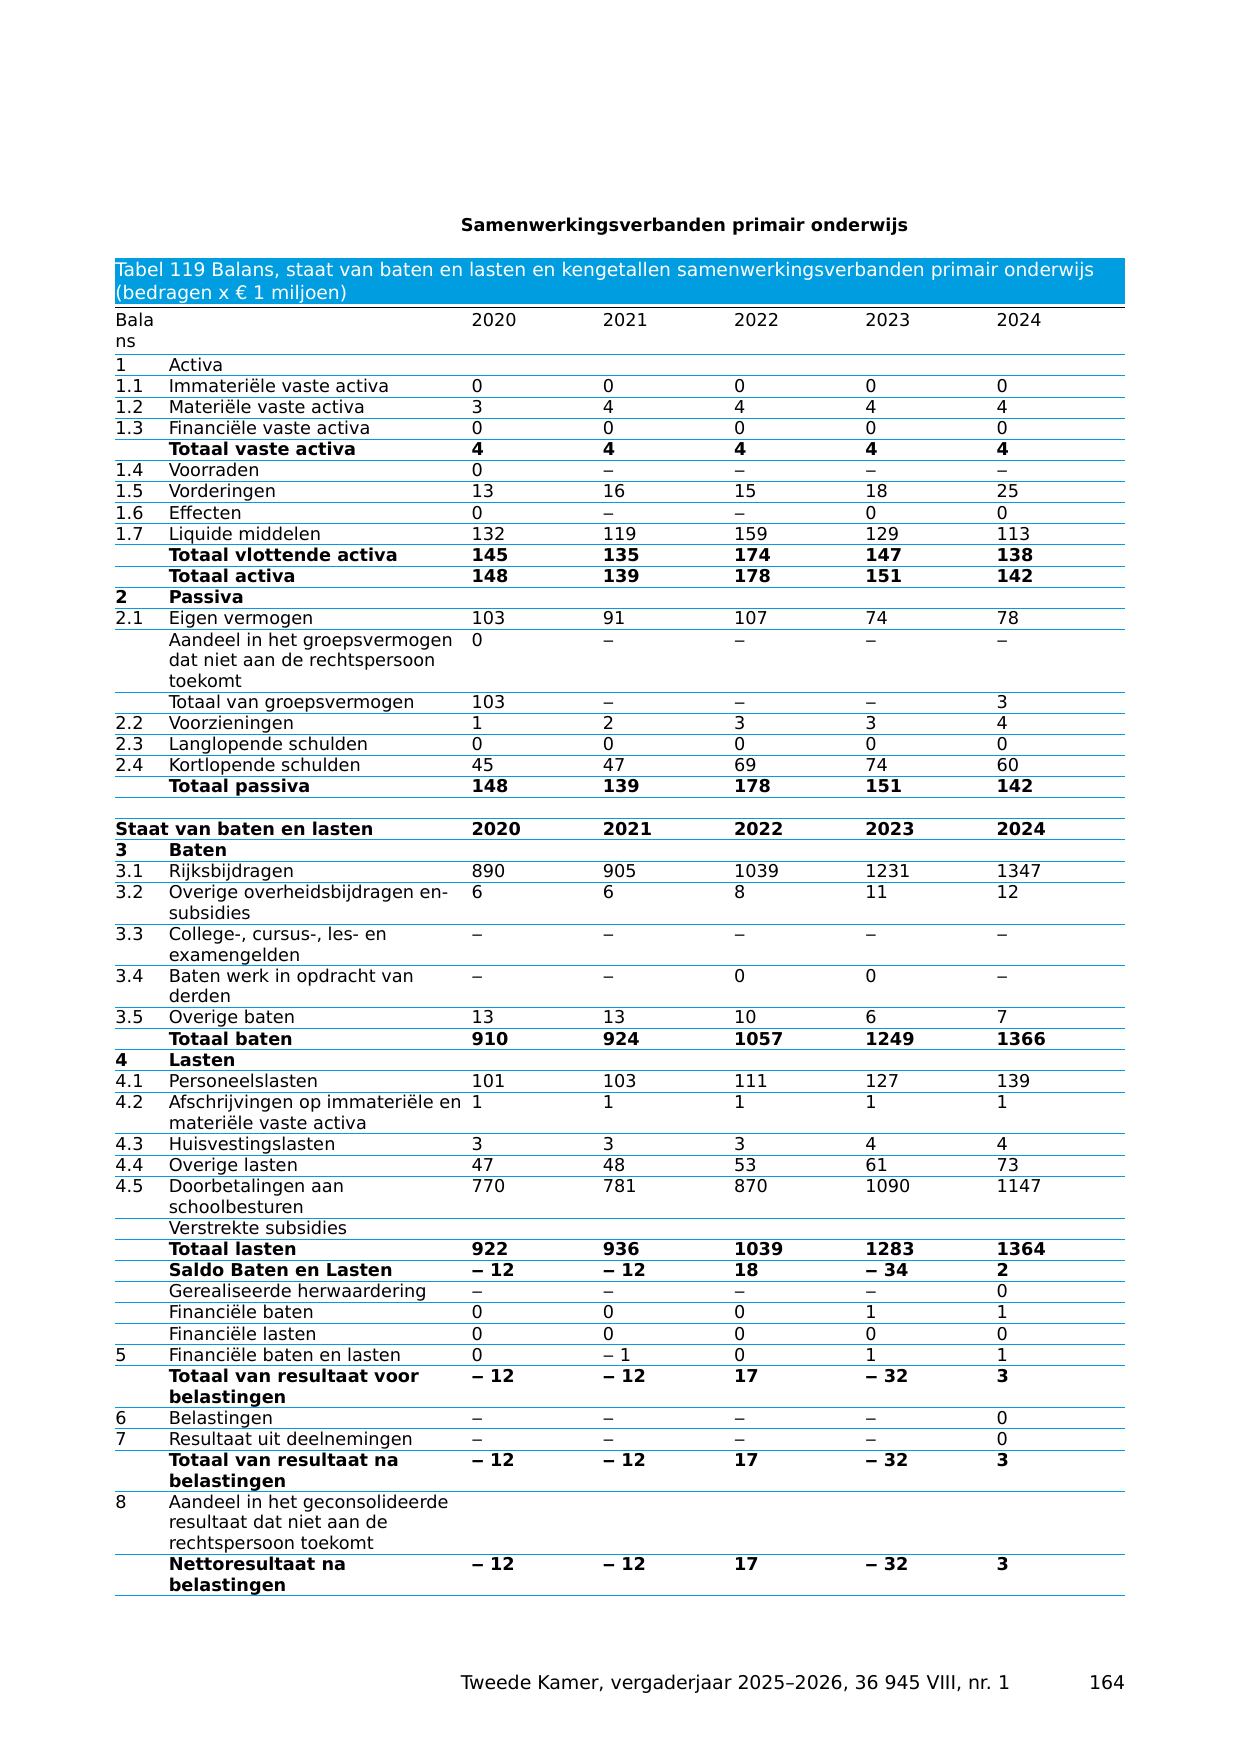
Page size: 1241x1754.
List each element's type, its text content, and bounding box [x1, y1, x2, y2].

table_cell 910 [469, 1029, 600, 1049]
table_cell ‒ [600, 630, 731, 691]
table_cell Huisvestingslasten [166, 1134, 468, 1154]
table_cell [862, 1050, 993, 1070]
table_cell ‒ [862, 925, 993, 965]
table_cell 60 [994, 756, 1125, 776]
table_cell Doorbetalingen aan schoolbesturen [166, 1177, 468, 1217]
table_cell Financiële lasten [166, 1324, 468, 1344]
table_cell ‒ 34 [862, 1261, 993, 1281]
table_cell ‒ 12 [600, 1366, 731, 1407]
table_cell 1 [862, 1345, 993, 1365]
table_cell [115, 1240, 166, 1260]
table_cell [994, 1492, 1125, 1554]
table_cell 1347 [994, 862, 1125, 882]
table_cell [115, 440, 166, 460]
table_cell [469, 798, 600, 818]
table_cell [115, 1303, 166, 1323]
table_cell Financiële baten [166, 1303, 468, 1323]
table_cell 103 [469, 693, 600, 712]
table_cell Overige baten [166, 1008, 468, 1028]
table_cell Totaal van resultaat na belastingen [166, 1451, 468, 1491]
table_cell 139 [994, 1071, 1125, 1092]
table_cell 0 [862, 376, 993, 396]
table_cell ‒ [600, 1429, 731, 1449]
table_cell 1 [115, 355, 166, 375]
table_cell ‒ [731, 925, 862, 965]
table_cell [994, 588, 1125, 608]
table_cell 8 [115, 1492, 166, 1554]
table_cell [994, 840, 1125, 861]
table_cell [731, 588, 862, 608]
table_cell 119 [600, 524, 731, 544]
table_cell 18 [862, 482, 993, 502]
table_cell Financiële baten en lasten [166, 1345, 468, 1365]
table_cell 4 [994, 714, 1125, 734]
table_cell ‒ 12 [600, 1451, 731, 1491]
table_cell 174 [731, 545, 862, 566]
table_cell Voorzieningen [166, 714, 468, 734]
table_cell 0 [994, 735, 1125, 755]
table_cell 151 [862, 567, 993, 587]
table_cell 139 [600, 567, 731, 587]
table_cell [600, 1492, 731, 1554]
table_cell 1.2 [115, 398, 166, 417]
table_cell 78 [994, 609, 1125, 629]
table_cell 0 [994, 419, 1125, 439]
table_cell 139 [600, 777, 731, 797]
table_cell 0 [469, 461, 600, 481]
table_cell Personeelslasten [166, 1071, 468, 1092]
table_cell ‒ [994, 966, 1125, 1007]
table_cell [862, 1219, 993, 1238]
table_cell Nettoresultaat na belastingen [166, 1555, 468, 1595]
table_cell 0 [469, 1324, 600, 1344]
table_cell 8 [731, 883, 862, 923]
table_cell 16 [600, 482, 731, 502]
table_cell [731, 355, 862, 375]
table_cell 6 [115, 1408, 166, 1428]
table_cell 1 [731, 1093, 862, 1133]
table_cell 1 [469, 1093, 600, 1133]
table_cell 0 [994, 1282, 1125, 1302]
table_cell 6 [469, 883, 600, 923]
table_cell 0 [731, 735, 862, 755]
table_cell 5 [115, 1345, 166, 1365]
table_cell 1039 [731, 1240, 862, 1260]
table_cell [994, 798, 1125, 818]
table_cell 1057 [731, 1029, 862, 1049]
table_cell 91 [600, 609, 731, 629]
table_cell ‒ 12 [469, 1555, 600, 1595]
table_cell 151 [862, 777, 993, 797]
table_cell 53 [731, 1156, 862, 1176]
table_cell ‒ [862, 1408, 993, 1428]
table_cell 0 [469, 630, 600, 691]
table_cell 0 [994, 1324, 1125, 1344]
table_cell 148 [469, 567, 600, 587]
table_cell 2 [994, 1261, 1125, 1281]
table_cell 770 [469, 1177, 600, 1217]
table_cell ‒ [600, 1282, 731, 1302]
table_cell ‒ [731, 1408, 862, 1428]
table_cell 6 [600, 883, 731, 923]
table_cell 13 [600, 1008, 731, 1028]
table_cell 1.4 [115, 461, 166, 481]
table_cell 3 [731, 714, 862, 734]
table_cell 0 [469, 1303, 600, 1323]
table_cell 890 [469, 862, 600, 882]
table_cell 145 [469, 545, 600, 566]
table_cell [731, 1219, 862, 1238]
table_cell 0 [731, 419, 862, 439]
table_cell Saldo Baten en Lasten [166, 1261, 468, 1281]
table_cell [600, 588, 731, 608]
table_cell 0 [994, 376, 1125, 396]
table_cell 129 [862, 524, 993, 544]
table_cell 4 [600, 440, 731, 460]
table_cell 113 [994, 524, 1125, 544]
table_cell [166, 798, 468, 818]
table_cell 0 [994, 1408, 1125, 1428]
table_cell 7 [994, 1008, 1125, 1028]
table_cell Balans [115, 308, 166, 354]
table_cell 3 [469, 1134, 600, 1154]
table_cell Totaal activa [166, 567, 468, 587]
table_cell 1 [862, 1303, 993, 1323]
table_cell 0 [862, 503, 993, 523]
table_cell [115, 567, 166, 587]
table_cell [469, 355, 600, 375]
table_cell 1.5 [115, 482, 166, 502]
table_cell ‒ [994, 925, 1125, 965]
table_cell 2024 [994, 308, 1125, 354]
table_cell 25 [994, 482, 1125, 502]
table_cell 2022 [731, 819, 862, 839]
table_cell 1 [994, 1303, 1125, 1323]
table_cell ‒ [731, 1429, 862, 1449]
table_cell 3 [600, 1134, 731, 1154]
table_cell 2023 [862, 308, 993, 354]
table_cell 0 [469, 503, 600, 523]
table_cell ‒ 32 [862, 1366, 993, 1407]
table_cell 0 [862, 735, 993, 755]
table_cell 73 [994, 1156, 1125, 1176]
table_cell Totaal van resultaat voor belastingen [166, 1366, 468, 1407]
table_cell 7 [115, 1429, 166, 1449]
table_cell 0 [600, 735, 731, 755]
table_cell ‒ [469, 966, 600, 1007]
table_cell 3 [731, 1134, 862, 1154]
table_cell ‒ [469, 1282, 600, 1302]
table_cell 0 [600, 1303, 731, 1323]
table_cell 47 [600, 756, 731, 776]
table_cell 924 [600, 1029, 731, 1049]
table_cell Eigen vermogen [166, 609, 468, 629]
table_cell [862, 798, 993, 818]
table_cell Financiële vaste activa [166, 419, 468, 439]
table_cell 17 [731, 1451, 862, 1491]
table_cell 1249 [862, 1029, 993, 1049]
table_cell 1.3 [115, 419, 166, 439]
table_cell 2.3 [115, 735, 166, 755]
table_cell Baten werk in opdracht van derden [166, 966, 468, 1007]
table_cell 1.7 [115, 524, 166, 544]
table_cell Voorraden [166, 461, 468, 481]
table_cell Immateriële vaste activa [166, 376, 468, 396]
table_cell [600, 355, 731, 375]
table_cell [115, 1555, 166, 1595]
table_cell Totaal vaste activa [166, 440, 468, 460]
table_cell 905 [600, 862, 731, 882]
table_cell 1 [600, 1093, 731, 1133]
table_cell Aandeel in het geconsolideerde resultaat dat niet aan de rechtspersoon toekomt [166, 1492, 468, 1554]
table_cell [994, 1050, 1125, 1070]
table_cell 0 [600, 419, 731, 439]
table_cell 1231 [862, 862, 993, 882]
table_cell [115, 1366, 166, 1407]
table_cell [115, 1261, 166, 1281]
table_cell 127 [862, 1071, 993, 1092]
table_cell 103 [469, 609, 600, 629]
table_cell 4.5 [115, 1177, 166, 1217]
table_cell Langlopende schulden [166, 735, 468, 755]
table_cell 0 [469, 1345, 600, 1365]
table_cell 3.4 [115, 966, 166, 1007]
table_cell 3 [994, 1366, 1125, 1407]
table_cell 74 [862, 756, 993, 776]
table_cell Lasten [166, 1050, 468, 1070]
table_cell 159 [731, 524, 862, 544]
table_cell 178 [731, 777, 862, 797]
table_cell 4.3 [115, 1134, 166, 1154]
table_cell 1.6 [115, 503, 166, 523]
table_cell [115, 1219, 166, 1238]
table_cell [115, 693, 166, 712]
table_cell 1 [994, 1345, 1125, 1365]
table_cell [862, 588, 993, 608]
table_cell 3 [994, 1451, 1125, 1491]
table_cell 45 [469, 756, 600, 776]
table_cell 0 [994, 503, 1125, 523]
table_cell Verstrekte subsidies [166, 1219, 468, 1238]
table_cell 1283 [862, 1240, 993, 1260]
table_cell 2.2 [115, 714, 166, 734]
table_cell 2021 [600, 308, 731, 354]
table_cell ‒ [469, 925, 600, 965]
table_cell 0 [731, 376, 862, 396]
table_cell 922 [469, 1240, 600, 1260]
table_cell 0 [469, 419, 600, 439]
table_cell 135 [600, 545, 731, 566]
table_cell 2 [115, 588, 166, 608]
table_cell Totaal baten [166, 1029, 468, 1049]
table_cell 103 [600, 1071, 731, 1092]
table_cell 0 [862, 419, 993, 439]
table_cell 3 [862, 714, 993, 734]
table_cell [469, 588, 600, 608]
table_cell 148 [469, 777, 600, 797]
table_cell 17 [731, 1366, 862, 1407]
table_cell 4 [731, 440, 862, 460]
table_cell Resultaat uit deelnemingen [166, 1429, 468, 1449]
table_cell 3 [994, 693, 1125, 712]
table_cell 138 [994, 545, 1125, 566]
table_cell 3.1 [115, 862, 166, 882]
table_cell [731, 798, 862, 818]
table_cell 4 [862, 398, 993, 417]
table_cell 3 [115, 840, 166, 861]
table_cell ‒ 32 [862, 1555, 993, 1595]
table_cell 0 [731, 1345, 862, 1365]
table_cell [600, 798, 731, 818]
table_cell 147 [862, 545, 993, 566]
table_cell 0 [600, 376, 731, 396]
table_cell 11 [862, 883, 993, 923]
table_cell 936 [600, 1240, 731, 1260]
table_cell 1364 [994, 1240, 1125, 1260]
table_cell ‒ [994, 630, 1125, 691]
table_cell 1039 [731, 862, 862, 882]
table_cell ‒ 12 [469, 1451, 600, 1491]
table_cell ‒ 12 [469, 1261, 600, 1281]
table_cell 0 [600, 1324, 731, 1344]
table_cell Belastingen [166, 1408, 468, 1428]
table_cell 4 [862, 1134, 993, 1154]
table_cell 13 [469, 482, 600, 502]
table_cell Totaal lasten [166, 1240, 468, 1260]
table_cell 10 [731, 1008, 862, 1028]
table_cell ‒ [600, 966, 731, 1007]
table_cell 2022 [731, 308, 862, 354]
table_cell [731, 840, 862, 861]
table_cell ‒ [862, 461, 993, 481]
table_cell [115, 545, 166, 566]
table_cell ‒ 32 [862, 1451, 993, 1491]
table_cell Totaal passiva [166, 777, 468, 797]
table_cell ‒ [731, 1282, 862, 1302]
table_cell 870 [731, 1177, 862, 1217]
table_cell 3.2 [115, 883, 166, 923]
table_cell ‒ [469, 1429, 600, 1449]
table_cell Kortlopende schulden [166, 756, 468, 776]
table_cell Totaal van groepsvermogen [166, 693, 468, 712]
table_cell 2020 [469, 308, 600, 354]
table_cell 47 [469, 1156, 600, 1176]
table_cell 2021 [600, 819, 731, 839]
table_cell 48 [600, 1156, 731, 1176]
table_cell Afschrijvingen op immateriële en materiële vaste activa [166, 1093, 468, 1133]
table_cell ‒ [600, 925, 731, 965]
table_cell 12 [994, 883, 1125, 923]
table_cell Aandeel in het groepsvermogen dat niet aan de rechtspersoon toekomt [166, 630, 468, 691]
table_cell 4.1 [115, 1071, 166, 1092]
table_cell 142 [994, 777, 1125, 797]
table_cell ‒ [469, 1408, 600, 1428]
table_cell 2 [600, 714, 731, 734]
table_cell ‒ [731, 630, 862, 691]
table_cell 0 [731, 1324, 862, 1344]
table_cell 1.1 [115, 376, 166, 396]
table_cell ‒ 1 [600, 1345, 731, 1365]
table_cell 0 [469, 735, 600, 755]
table_cell College-, cursus-, les- en examengelden [166, 925, 468, 965]
table_cell ‒ [862, 693, 993, 712]
table_cell 178 [731, 567, 862, 587]
table_cell 2020 [469, 819, 600, 839]
table_cell [731, 1050, 862, 1070]
table_cell ‒ [994, 461, 1125, 481]
table_cell 132 [469, 524, 600, 544]
table_cell ‒ [862, 630, 993, 691]
table_cell 4 [994, 398, 1125, 417]
table_cell ‒ 12 [600, 1261, 731, 1281]
table_cell 6 [862, 1008, 993, 1028]
table_cell Overige overheidsbijdragen en-subsidies [166, 883, 468, 923]
table_cell [600, 1050, 731, 1070]
table_cell [115, 630, 166, 691]
table_cell Passiva [166, 588, 468, 608]
table_cell 4 [115, 1050, 166, 1070]
table_cell 0 [469, 376, 600, 396]
table_cell 4 [994, 440, 1125, 460]
table_cell Vorderingen [166, 482, 468, 502]
table_cell 3 [469, 398, 600, 417]
table_cell 101 [469, 1071, 600, 1092]
table_cell 0 [862, 1324, 993, 1344]
table_cell [862, 355, 993, 375]
table_cell [469, 1050, 600, 1070]
table_cell ‒ [731, 461, 862, 481]
table_cell ‒ [731, 693, 862, 712]
table_cell [469, 1219, 600, 1238]
table_cell [115, 1029, 166, 1049]
table_cell 1366 [994, 1029, 1125, 1049]
table_cell 1 [994, 1093, 1125, 1133]
table_cell ‒ 12 [469, 1366, 600, 1407]
table_cell Liquide middelen [166, 524, 468, 544]
table_cell 781 [600, 1177, 731, 1217]
table_cell Staat van baten en lasten [115, 819, 468, 839]
table_cell ‒ [600, 693, 731, 712]
table_cell 0 [731, 966, 862, 1007]
text Samenwerkingsverbanden primair onderwijs [461, 213, 1125, 236]
table_cell 4 [994, 1134, 1125, 1154]
table_cell [994, 1219, 1125, 1238]
table_cell Overige lasten [166, 1156, 468, 1176]
table_cell 3 [994, 1555, 1125, 1595]
table_cell [115, 798, 166, 818]
table_cell Baten [166, 840, 468, 861]
table_cell Totaal vlottende activa [166, 545, 468, 566]
table_cell 111 [731, 1071, 862, 1092]
table_cell 4.2 [115, 1093, 166, 1133]
table_cell ‒ [600, 503, 731, 523]
table_cell 4.4 [115, 1156, 166, 1176]
table_cell 17 [731, 1555, 862, 1595]
table_cell ‒ 12 [600, 1555, 731, 1595]
table_cell ‒ [862, 1282, 993, 1302]
table_cell ‒ [600, 1408, 731, 1428]
table_cell ‒ [600, 461, 731, 481]
table_cell [469, 1492, 600, 1554]
table_cell 3.5 [115, 1008, 166, 1028]
table_cell 2023 [862, 819, 993, 839]
table_cell Effecten [166, 503, 468, 523]
table_cell 2024 [994, 819, 1125, 839]
table_cell 0 [994, 1429, 1125, 1449]
table_cell [115, 1282, 166, 1302]
table_cell 13 [469, 1008, 600, 1028]
table_cell 107 [731, 609, 862, 629]
table_cell ‒ [731, 503, 862, 523]
table_cell 3.3 [115, 925, 166, 965]
table_cell Gerealiseerde herwaardering [166, 1282, 468, 1302]
table_cell [994, 355, 1125, 375]
table_cell [600, 840, 731, 861]
table_cell [469, 840, 600, 861]
table_cell 1 [469, 714, 600, 734]
table_cell 4 [600, 398, 731, 417]
table_cell 61 [862, 1156, 993, 1176]
table_cell [115, 777, 166, 797]
table_cell 4 [731, 398, 862, 417]
table_cell 4 [862, 440, 993, 460]
table_cell 69 [731, 756, 862, 776]
table_cell 1 [862, 1093, 993, 1133]
table_cell 74 [862, 609, 993, 629]
table_cell 1090 [862, 1177, 993, 1217]
table_cell Rijksbijdragen [166, 862, 468, 882]
table_cell [166, 308, 468, 354]
table_cell 0 [731, 1303, 862, 1323]
table_cell 142 [994, 567, 1125, 587]
table_cell [862, 840, 993, 861]
table_cell [600, 1219, 731, 1238]
table_cell 18 [731, 1261, 862, 1281]
table_cell ‒ [862, 1429, 993, 1449]
table_cell 1147 [994, 1177, 1125, 1217]
table_cell Materiële vaste activa [166, 398, 468, 417]
table_cell 0 [862, 966, 993, 1007]
table_cell [731, 1492, 862, 1554]
table_cell Activa [166, 355, 468, 375]
table_cell [115, 1451, 166, 1491]
table_cell 15 [731, 482, 862, 502]
table_cell 2.1 [115, 609, 166, 629]
table_cell [115, 1324, 166, 1344]
table_cell [862, 1492, 993, 1554]
table_cell 4 [469, 440, 600, 460]
table_cell 2.4 [115, 756, 166, 776]
